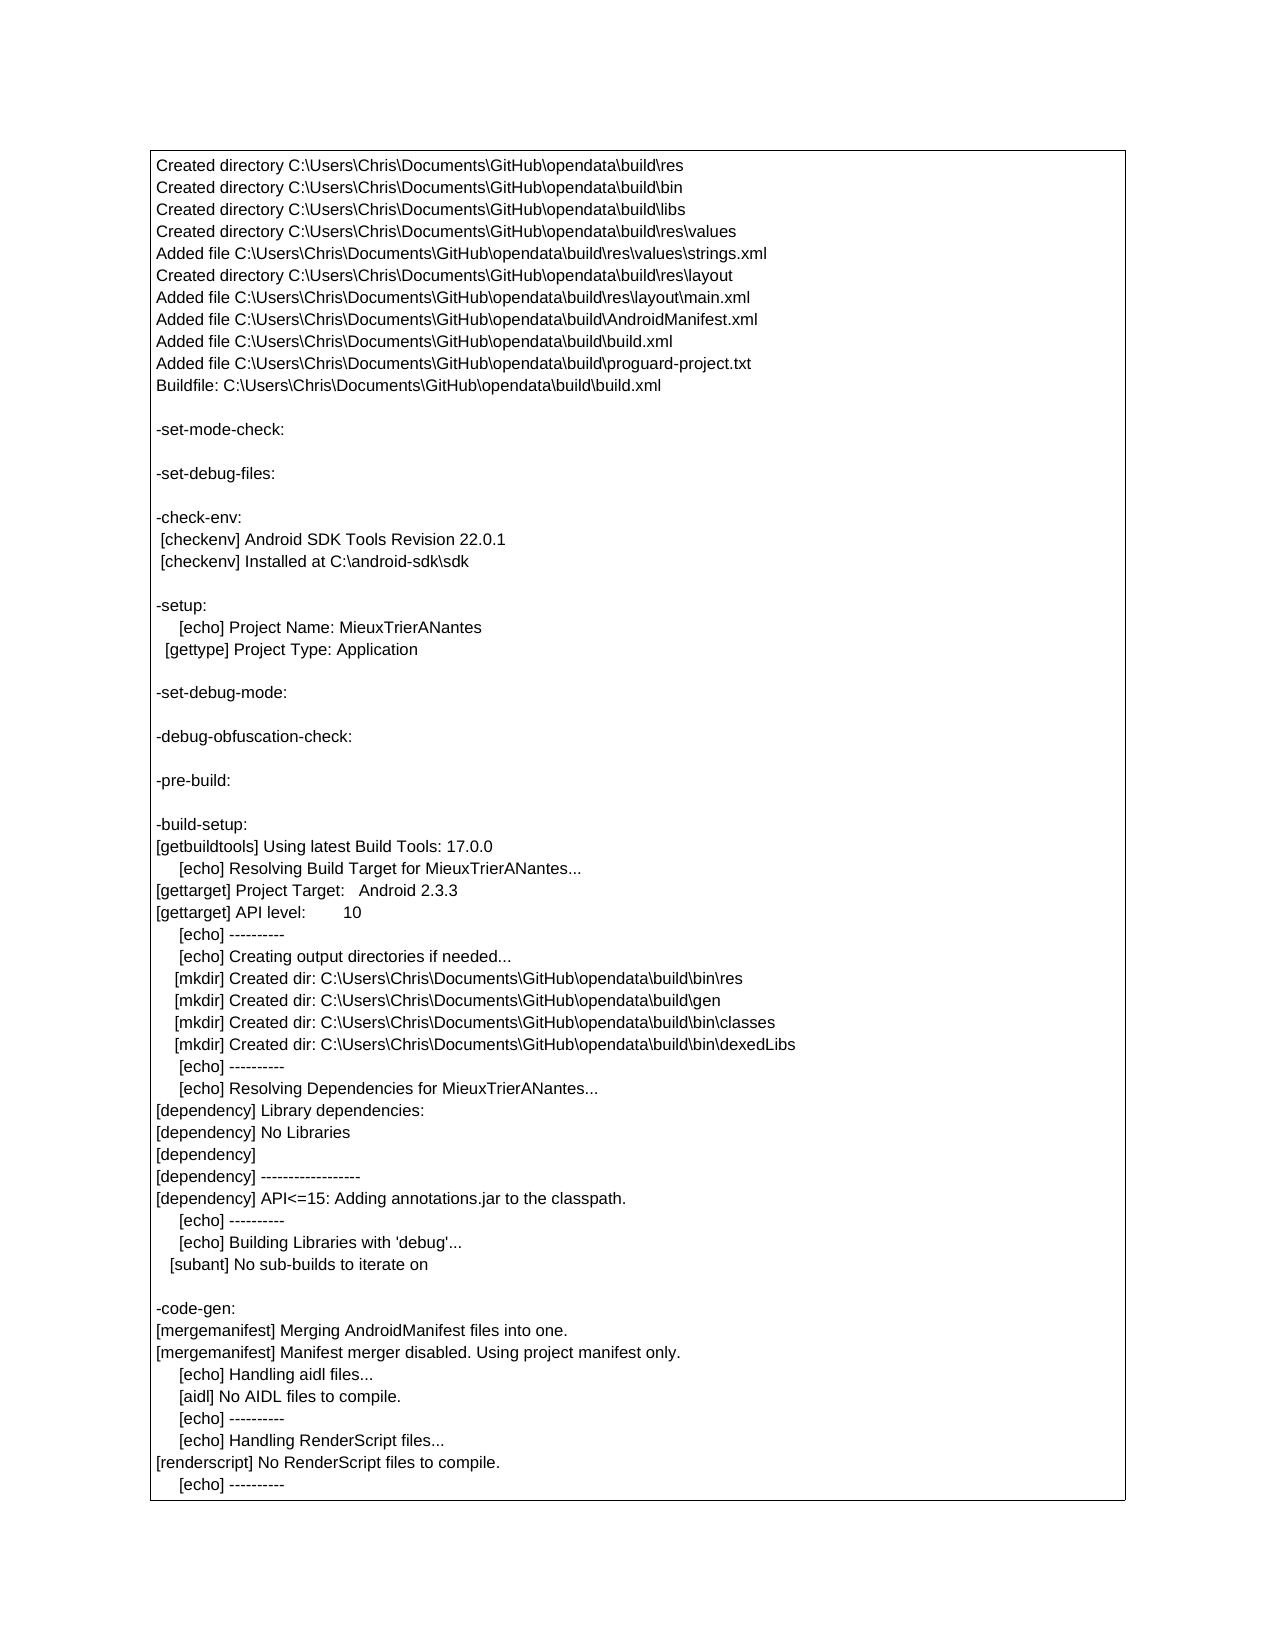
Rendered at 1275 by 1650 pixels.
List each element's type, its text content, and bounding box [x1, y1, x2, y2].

table_cell Created directory C:\Users\Chris\Documents\GitHub\opendata\build\res Created directory C:\Users\Chris\Documents\GitHub\opendata\build\bin Created directory C:\Users\Chris\Documents\GitHub\opendata\build\libs Created directory C:\Users\Chris\Documents\GitHub\opendata\build\res\values Added file C:\Users\Chris\Documents\GitHub\opendata\build\res\values\strings.xml Created directory C:\Users\Chris\Documents\GitHub\opendata\build\res\layout Added file C:\Users\Chris\Documents\GitHub\opendata\build\res\layout\main.xml Added file C:\Users\Chris\Documents\GitHub\opendata\build\AndroidManifest.xml Added file C:\Users\Chris\Documents\GitHub\opendata\build\build.xml Added file C:\Users\Chris\Documents\GitHub\opendata\build\proguard-project.txt Buildfile: C:\Users\Chris\Documents\GitHub\opendata\build\build.xml -set-mode-check: -set-debug-files: -check-env: [checkenv] Android SDK Tools Revision 22.0.1 [checkenv] Installed at C:\android-sdk\sdk -setup: [echo] Project Name: MieuxTrierANantes [gettype] Project Type: Application -set-debug-mode: -debug-obfuscation-check: -pre-build: -build-setup: [getbuildtools] Using latest Build Tools: 17.0.0 [echo] Resolving Build Target for MieuxTrierANantes... [gettarget] Project Target: Android 2.3.3 [gettarget] API level: 10 [echo] ---------- [echo] Creating output directories if needed... [mkdir] Created dir: C:\Users\Chris\Documents\GitHub\opendata\build\bin\res [mkdir] Created dir: C:\Users\Chris\Documents\GitHub\opendata\build\gen [mkdir] Created dir: C:\Users\Chris\Documents\GitHub\opendata\build\bin\classes [mkdir] Created dir: C:\Users\Chris\Documents\GitHub\opendata\build\bin\dexedLibs [echo] ---------- [echo] Resolving Dependencies for MieuxTrierANantes... [dependency] Library dependencies: [dependency] No Libraries [dependency] [dependency] ------------------ [dependency] API<=15: Adding annotations.jar to the classpath. [echo] ---------- [echo] Building Libraries with 'debug'... [subant] No sub-builds to iterate on -code-gen: [mergemanifest] Merging AndroidManifest files into one. [mergemanifest] Manifest merger disabled. Using project manifest only. [echo] Handling aidl files... [aidl] No AIDL files to compile. [echo] ---------- [echo] Handling RenderScript files... [renderscript] No RenderScript files to compile. [echo] [151, 151, 1125, 1499]
